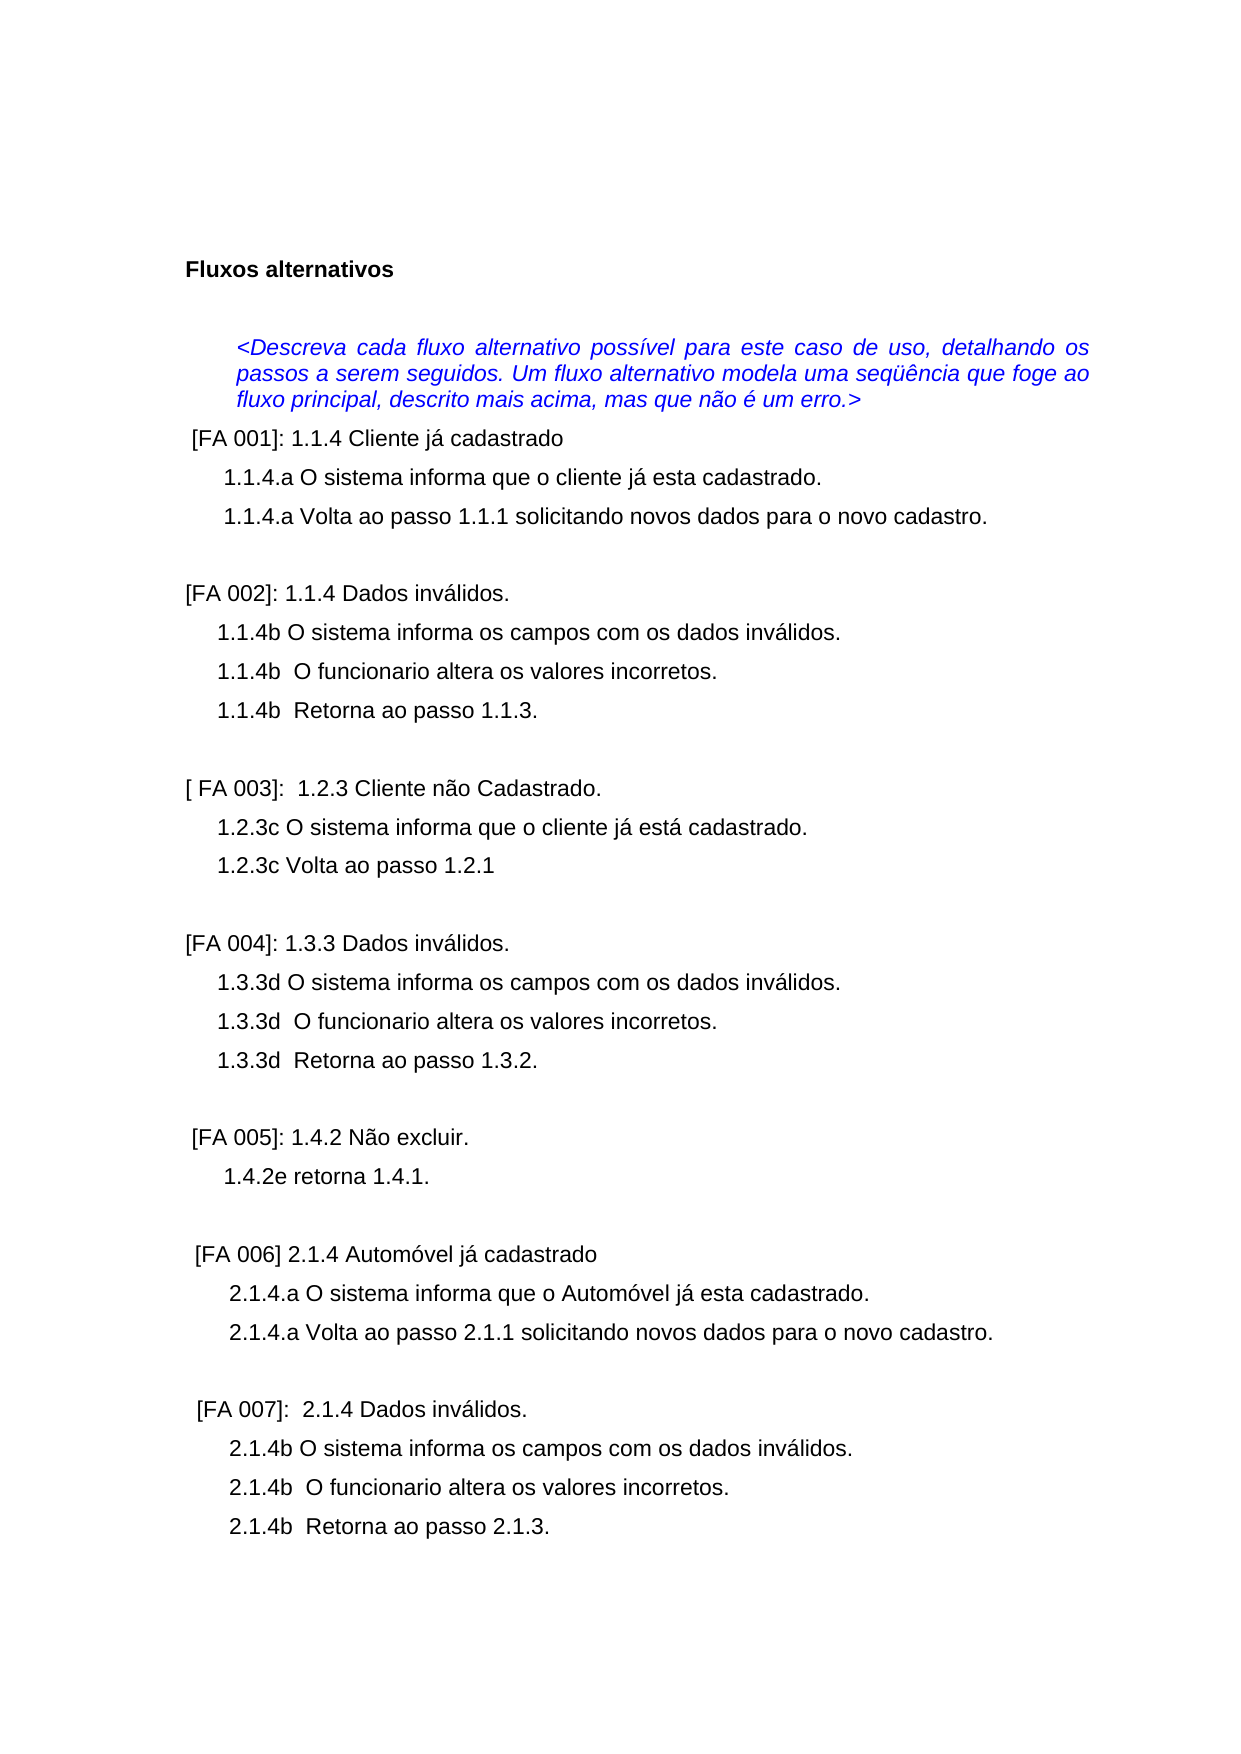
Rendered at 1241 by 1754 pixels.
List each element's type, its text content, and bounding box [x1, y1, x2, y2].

list 2.1.4.a O sistema informa que o Automóvel já esta cadastrado. [185, 1280, 1092, 1306]
list 1.3.3d O funcionario altera os valores incorretos. [148, 1008, 1092, 1034]
list 2.1.4b O funcionario altera os valores incorretos. [185, 1474, 1092, 1500]
list 1.1.4b O funcionario altera os valores incorretos. [148, 658, 1092, 684]
list [FA 004]: 1.3.3 Dados inválidos. [148, 930, 1092, 956]
list 1.1.4b O sistema informa os campos com os dados inválidos. [148, 619, 1092, 646]
list 2.1.4.a Volta ao passo 2.1.1 solicitando novos dados para o novo cadastro. [185, 1319, 1092, 1345]
list 1.3.3d O sistema informa os campos com os dados inválidos. [148, 969, 1092, 995]
text <Descreva cada fluxo alternativo possível para este caso de uso, detalhando os passos a serem seguidos. Um fluxo alternativo modela uma seqüência que foge ao fluxo principal, descrito mais acima, mas que não é um erro.> [236, 333, 1092, 412]
list 1.1.4.a Volta ao passo 1.1.1 solicitando novos dados para o novo cadastro. [148, 503, 1092, 529]
list [FA 001]: 1.1.4 Cliente já cadastrado [148, 425, 1092, 451]
list 1.2.3c O sistema informa que o cliente já está cadastrado. [148, 813, 1092, 840]
list [FA 006] 2.1.4 Automóvel já cadastrado [144, 1241, 1092, 1267]
list 1.1.4.a O sistema informa que o cliente já esta cadastrado. [148, 464, 1092, 490]
text Fluxos alternativos [185, 256, 1092, 282]
list 1.3.3d Retorna ao passo 1.3.2. [148, 1047, 1092, 1073]
list [ FA 003]: 1.2.3 Cliente não Cadastrado. [148, 775, 1092, 801]
list 1.1.4b Retorna ao passo 1.1.3. [148, 697, 1092, 723]
list [FA 007]: 2.1.4 Dados inválidos. [146, 1396, 1092, 1423]
list 1.4.2e retorna 1.4.1. [148, 1163, 1092, 1189]
list 2.1.4b Retorna ao passo 2.1.3. [185, 1513, 1092, 1539]
list 2.1.4b O sistema informa os campos com os dados inválidos. [185, 1435, 1092, 1462]
list [FA 002]: 1.1.4 Dados inválidos. [148, 580, 1092, 607]
list [FA 005]: 1.4.2 Não excluir. [148, 1124, 1092, 1151]
list 1.2.3c Volta ao passo 1.2.1 [148, 852, 1092, 879]
